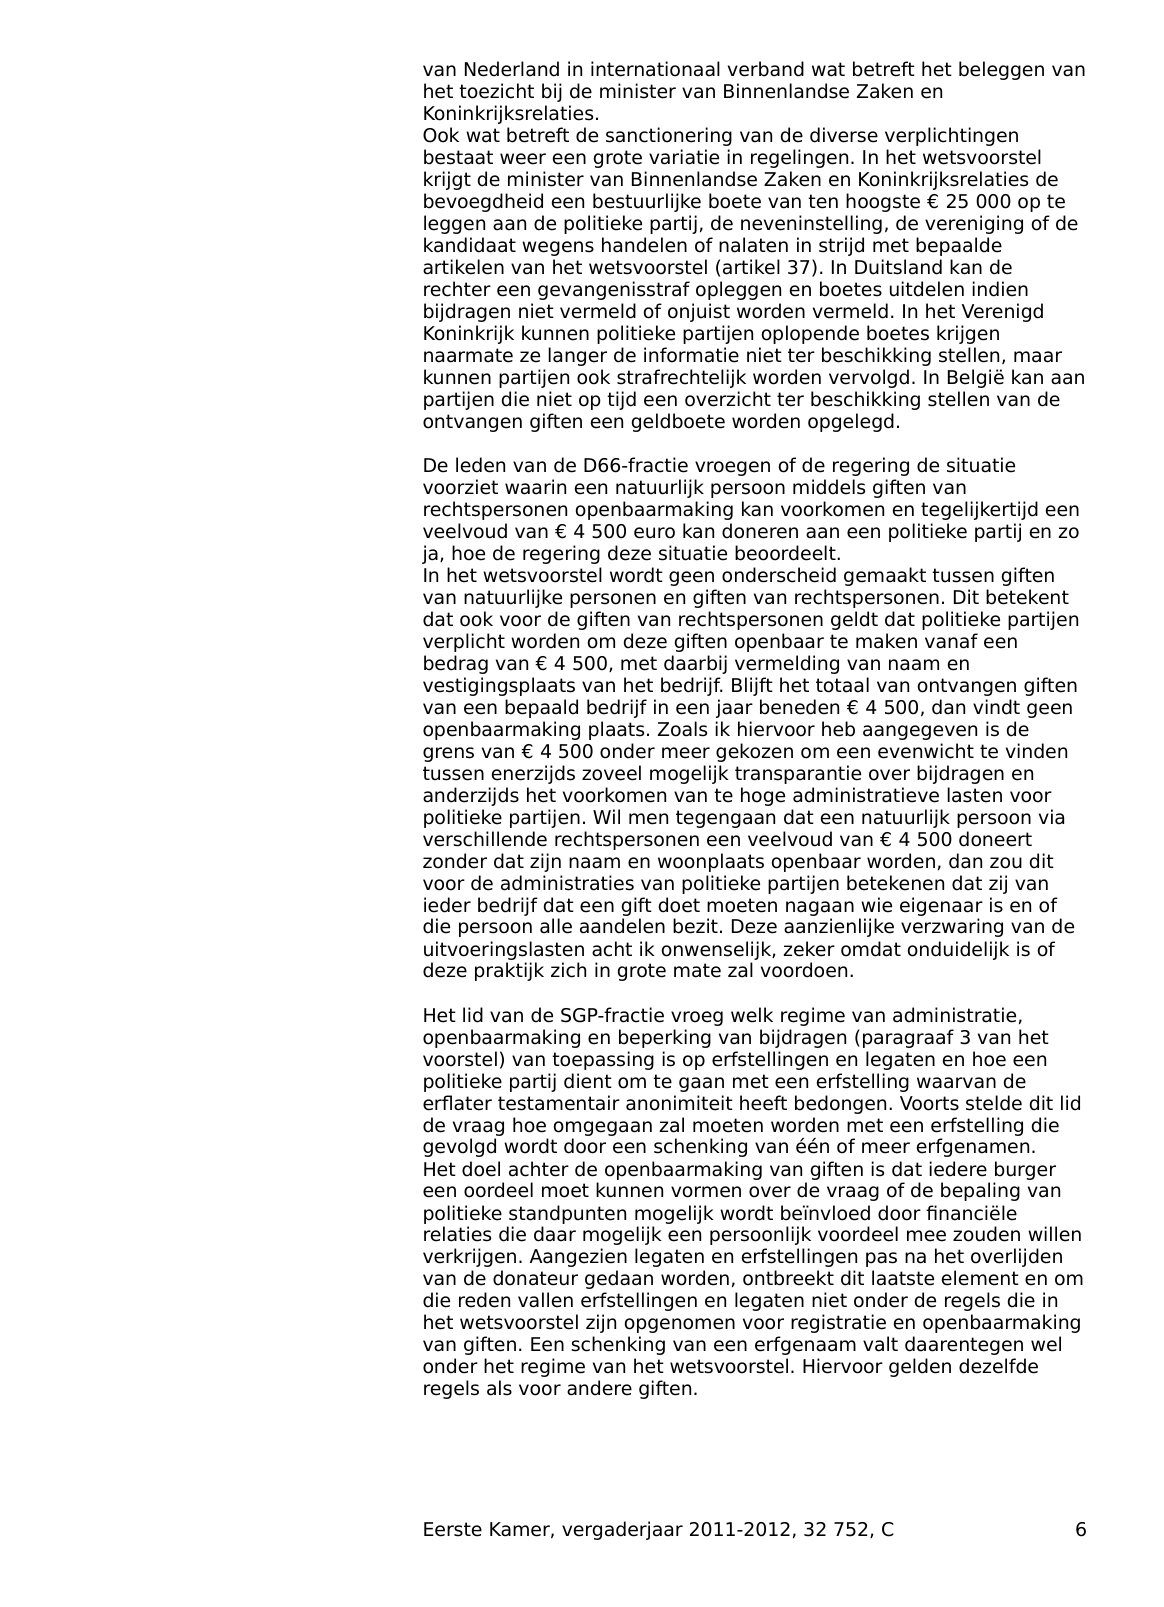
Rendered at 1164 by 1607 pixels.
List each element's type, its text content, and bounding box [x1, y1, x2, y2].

text Het doel achter de openbaarmaking van giften is dat iedere burger een oordeel moet kunnen vormen over de vraag of de bepaling van politieke standpunten mogelijk wordt beïnvloed door financiële relaties die daar mogelijk een persoonlijk voordeel mee zouden willen verkrijgen. Aangezien legaten en erfstellingen pas na het overlijden van de donateur gedaan worden, ontbreekt dit laatste element en om die reden vallen erfstellingen en legaten niet onder de regels die in het wetsvoorstel zijn opgenomen voor registratie en openbaarmaking van giften. Een schenking van een erfgenaam valt daarentegen wel onder het regime van het wetsvoorstel. Hiervoor gelden dezelfde regels als voor andere giften. [422, 1158, 1087, 1400]
text In het wetsvoorstel wordt geen onderscheid gemaakt tussen giften van natuurlijke personen en giften van rechtspersonen. Dit betekent dat ook voor de giften van rechtspersonen geldt dat politieke partijen verplicht worden om deze giften openbaar te maken vanaf een bedrag van € 4 500, met daarbij vermelding van naam en vestigingsplaats van het bedrijf. Blijft het totaal van ontvangen giften van een bepaald bedrijf in een jaar beneden € 4 500, dan vindt geen openbaarmaking plaats. Zoals ik hiervoor heb aangegeven is de grens van € 4 500 onder meer gekozen om een evenwicht te vinden tussen enerzijds zoveel mogelijk transparantie over bijdragen en anderzijds het voorkomen van te hoge administratieve lasten voor politieke partijen. Wil men tegengaan dat een natuurlijk persoon via verschillende rechtspersonen een veelvoud van € 4 500 doneert zonder dat zijn naam en woonplaats openbaar worden, dan zou dit voor de administraties van politieke partijen betekenen dat zij van ieder bedrijf dat een gift doet moeten nagaan wie eigenaar is en of die persoon alle aandelen bezit. Deze aanzienlijke verzwaring van de uitvoeringslasten acht ik onwenselijk, zeker omdat onduidelijk is of deze praktijk zich in grote mate zal voordoen. [422, 565, 1087, 982]
text van Nederland in internationaal verband wat betreft het beleggen van het toezicht bij de minister van Binnenlandse Zaken en Koninkrijksrelaties. [422, 59, 1087, 125]
text Ook wat betreft de sanctionering van de diverse verplichtingen bestaat weer een grote variatie in regelingen. In het wetsvoorstel krijgt de minister van Binnenlandse Zaken en Koninkrijksrelaties de bevoegdheid een bestuurlijke boete van ten hoogste € 25 000 op te leggen aan de politieke partij, de neveninstelling, de vereniging of de kandidaat wegens handelen of nalaten in strijd met bepaalde artikelen van het wetsvoorstel (artikel 37). In Duitsland kan de rechter een gevangenisstraf opleggen en boetes uitdelen indien bijdragen niet vermeld of onjuist worden vermeld. In het Verenigd Koninkrijk kunnen politieke partijen oplopende boetes krijgen naarmate ze langer de informatie niet ter beschikking stellen, maar kunnen partijen ook strafrechtelijk worden vervolgd. In België kan aan partijen die niet op tijd een overzicht ter beschikking stellen van de ontvangen giften een geldboete worden opgelegd. [422, 125, 1087, 433]
text De leden van de D66-fractie vroegen of de regering de situatie voorziet waarin een natuurlijk persoon middels giften van rechtspersonen openbaarmaking kan voorkomen en tegelijkertijd een veelvoud van € 4 500 euro kan doneren aan een politieke partij en zo ja, hoe de regering deze situatie beoordeelt. [422, 455, 1087, 565]
text Het lid van de SGP-fractie vroeg welk regime van administratie, openbaarmaking en beperking van bijdragen (paragraaf 3 van het voorstel) van toepassing is op erfstellingen en legaten en hoe een politieke partij dient om te gaan met een erfstelling waarvan de erflater testamentair anonimiteit heeft bedongen. Voorts stelde dit lid de vraag hoe omgegaan zal moeten worden met een erfstelling die gevolgd wordt door een schenking van één of meer erfgenamen. [422, 1004, 1087, 1158]
